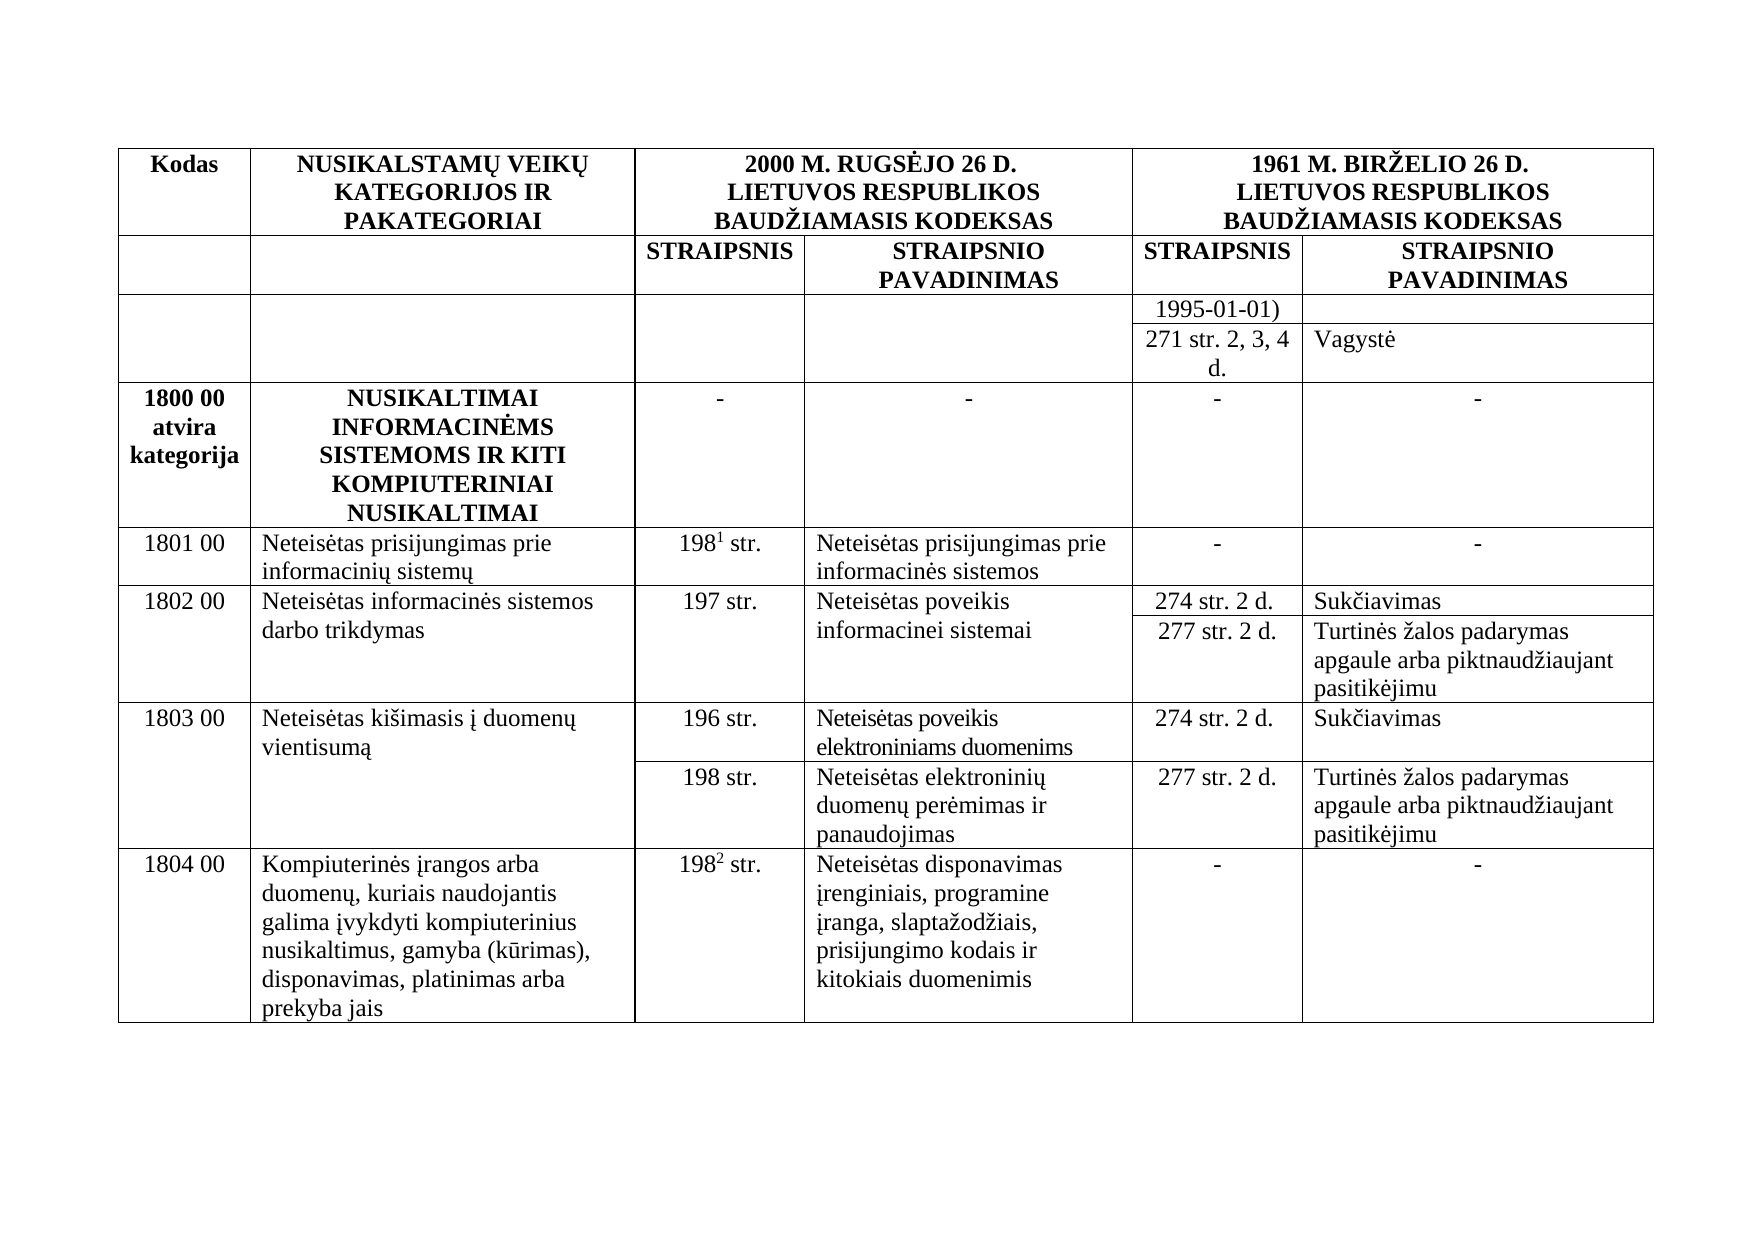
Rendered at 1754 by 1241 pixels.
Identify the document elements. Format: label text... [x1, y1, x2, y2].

table_cell [636, 295, 804, 382]
table_cell Neteisėtas prisijungimas prie informacinių sistemų [251, 528, 634, 585]
table_header 2000 M. RUGSĖJO 26 D. LIETUVOS RESPUBLIKOS BAUDŽIAMASIS KODEKSAS [636, 149, 1132, 235]
table_cell STRAIPSNIO PAVADINIMAS [805, 236, 1132, 293]
table_cell 277 str. 2 d. [1133, 616, 1302, 702]
table_cell - [1303, 528, 1653, 585]
table_cell NUSIKALTIMAI INFORMACINĖMS SISTEMOMS IR KITI KOMPIUTERINIAI NUSIKALTIMAI [251, 383, 634, 527]
table_cell 198 str. [636, 762, 804, 848]
table_cell [251, 236, 634, 293]
table_cell - [1133, 528, 1302, 585]
table_cell - [1303, 849, 1653, 1022]
table_cell Sukčiavimas [1303, 703, 1653, 761]
table_cell 1801 00 [119, 528, 250, 585]
table_cell STRAIPSNIO PAVADINIMAS [1303, 236, 1653, 293]
table_cell Neteisėtas kišimasis į duomenų vientisumą [251, 703, 634, 848]
table_cell 1804 00 [119, 849, 250, 1022]
table_cell 1995-01-01) [1133, 295, 1302, 323]
table_cell - [1133, 383, 1302, 527]
table_cell - [1133, 849, 1302, 1022]
table_cell 274 str. 2 d. [1133, 703, 1302, 761]
table_cell Neteisėtas elektroninių duomenų perėmimas ir panaudojimas [805, 762, 1132, 848]
table_cell - [636, 383, 804, 527]
table_cell - [1303, 383, 1653, 527]
table_cell Neteisėtas prisijungimas prie informacinės sistemos [805, 528, 1132, 585]
table_cell 1802 00 [119, 586, 250, 702]
table_cell Sukčiavimas [1303, 586, 1653, 615]
table_cell - [805, 383, 1132, 527]
table_header Kodas [119, 149, 250, 235]
table_cell 1803 00 [119, 703, 250, 848]
table_cell [119, 236, 250, 293]
table_cell [251, 295, 634, 382]
table_header 1961 M. BIRŽELIO 26 D. LIETUVOS RESPUBLIKOS BAUDŽIAMASIS KODEKSAS [1133, 149, 1653, 235]
table_cell [1303, 295, 1653, 323]
table_cell 196 str. [636, 703, 804, 761]
table_cell 271 str. 2, 3, 4 d. [1133, 324, 1302, 382]
table_cell Turtinės žalos padarymas apgaule arba piktnaudžiaujant pasitikėjimu [1303, 616, 1653, 702]
table_header NUSIKALSTAMŲ VEIKŲ KATEGORIJOS IR PAKATEGORIAI [251, 149, 634, 235]
table_cell 1981 str. [636, 528, 804, 585]
table_cell 197 str. [636, 586, 804, 702]
table_cell Kompiuterinės įrangos arba duomenų, kuriais naudojantis galima įvykdyti kompiuterinius nusikaltimus, gamyba (kūrimas), disponavimas, platinimas arba prekyba jais [251, 849, 634, 1022]
table_cell 277 str. 2 d. [1133, 762, 1302, 848]
table_cell STRAIPSNIS [1133, 236, 1302, 293]
table_cell Neteisėtas informacinės sistemos darbo trikdymas [251, 586, 634, 702]
table_cell 1982 str. [636, 849, 804, 1022]
table_cell 274 str. 2 d. [1133, 586, 1302, 615]
table_cell STRAIPSNIS [636, 236, 804, 293]
table_cell Neteisėtas poveikis informacinei sistemai [805, 586, 1132, 702]
table_cell [119, 295, 250, 382]
table_cell 1800 00 atvira kategorija [119, 383, 250, 527]
table_cell Vagystė [1303, 324, 1653, 382]
table_cell Neteisėtas poveikis elektroniniams duomenims [805, 703, 1132, 761]
table_cell [805, 295, 1132, 382]
table_cell Turtinės žalos padarymas apgaule arba piktnaudžiaujant pasitikėjimu [1303, 762, 1653, 848]
table_cell Neteisėtas disponavimas įrenginiais, programine įranga, slaptažodžiais, prisijungimo kodais ir kitokiais duomenimis [805, 849, 1132, 1022]
